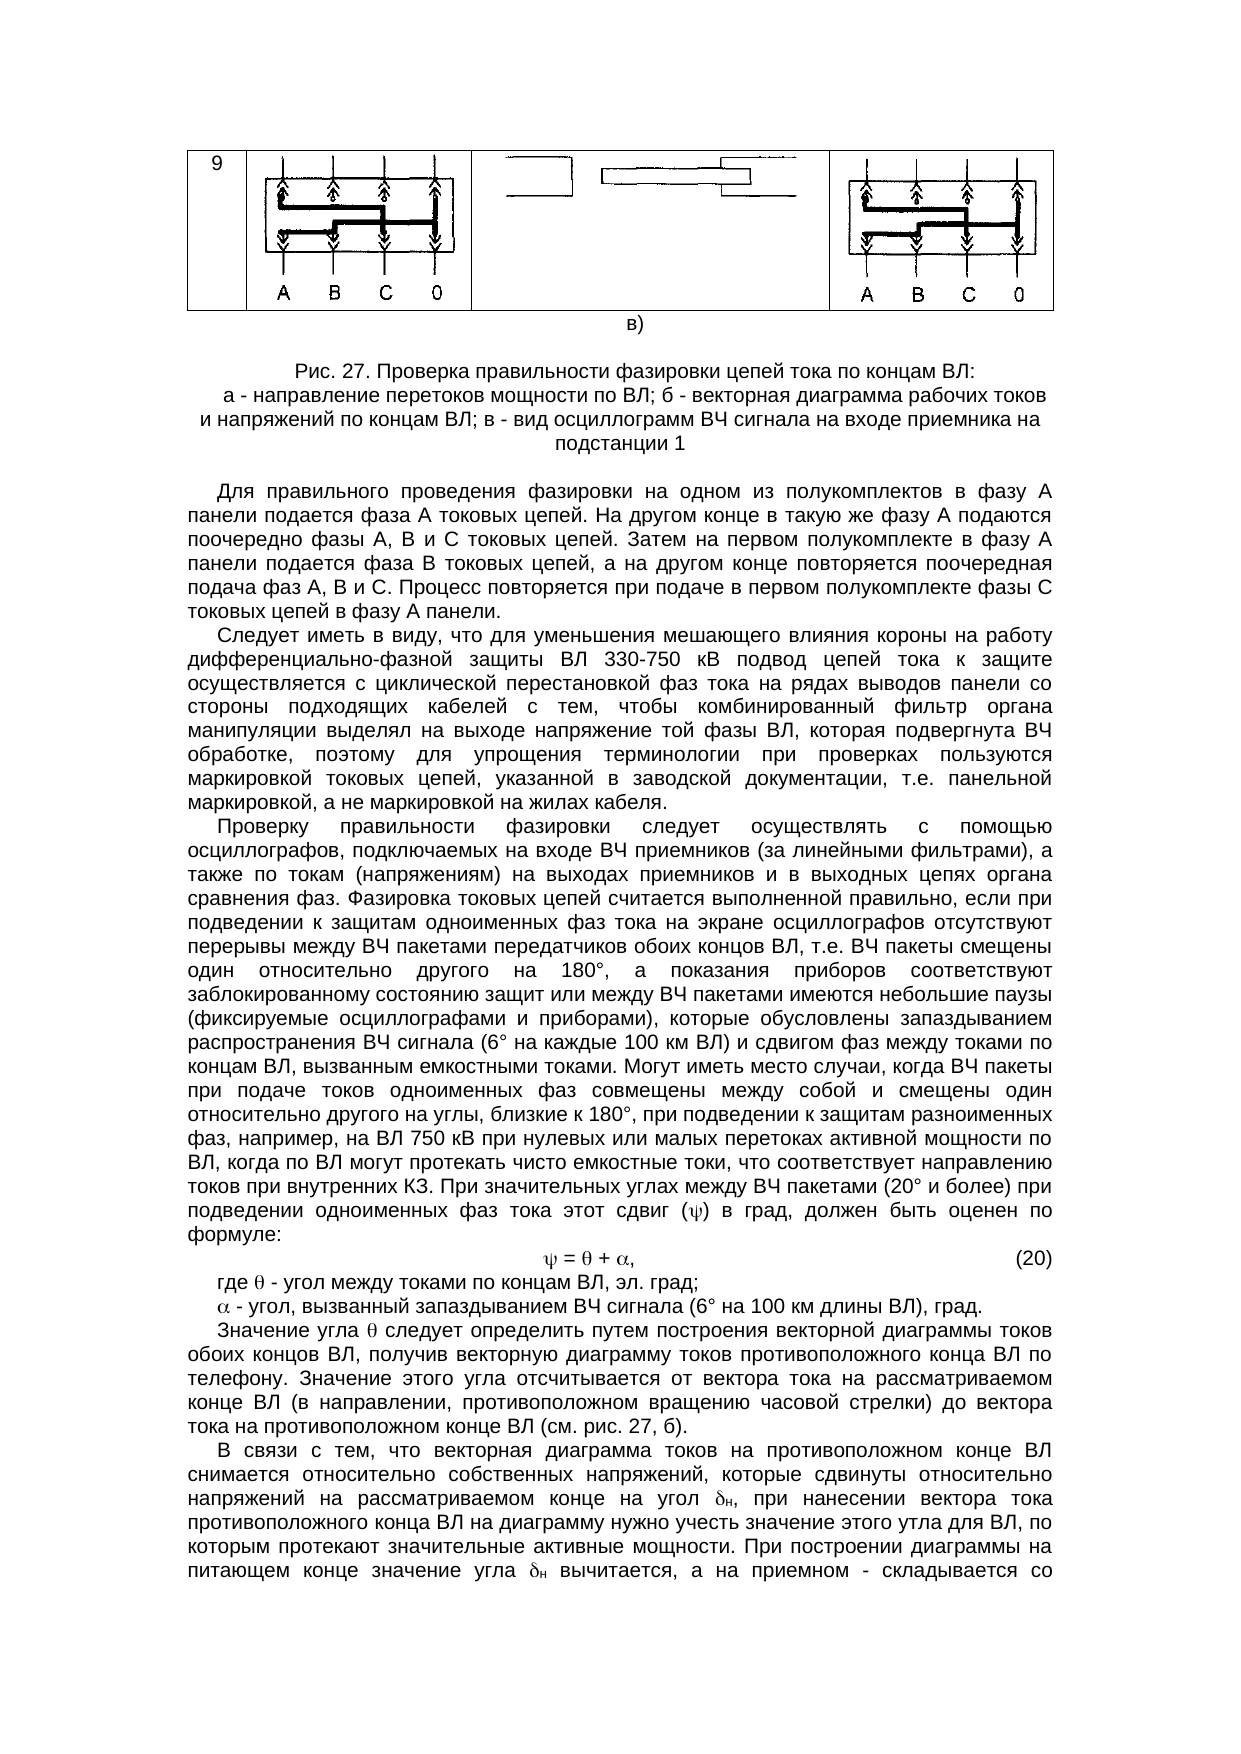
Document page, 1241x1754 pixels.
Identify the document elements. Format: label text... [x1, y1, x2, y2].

text В связи с тем, что векторная диаграмма токов на противоположном конце ВЛ снимается относительно собственных напряжений, которые сдвинуты относительно напряжений на рассматриваемом конце на угол н, при нанесении вектора тока противоположного конца ВЛ на диаграмму нужно учесть значение этого утла для ВЛ, по которым протекают значительные активные мощности. При построении диаграммы на питающем конце значение угла н вычитается, а на приемном - складывается со [187, 1438, 1053, 1582]
text Рис. 27. Проверка правильности фазировки цепей тока по концам ВЛ: [187, 359, 1053, 383]
text Для правильного проведения фазировки на одном из полукомплектов в фазу А панели подается фаза А токовых цепей. На другом конце в такую же фазу А подаются поочередно фазы А, В и С токовых цепей. Затем на первом полукомплекте в фазу А панели подается фаза В токовых цепей, а на другом конце повторяется поочередная подача фаз А, В и С. Процесс повторяется при подаче в первом полукомплекте фазы С токовых цепей в фазу А панели. [187, 479, 1053, 622]
text Значение угла  следует определить путем построения векторной диаграммы токов обоих концов ВЛ, получив векторную диаграмму токов противоположного конца ВЛ по телефону. Значение этого угла отсчитывается от вектора тока на рассматриваемом конце ВЛ (в направлении, противоположном вращению часовой стрелки) до вектора тока на противоположном конце ВЛ (см. рис. 27, б). [187, 1318, 1053, 1438]
text а - направление перетоков мощности по ВЛ; б - векторная диаграмма рабочих токов и напряжений по концам ВЛ; в - вид осциллограмм ВЧ сигнала на входе приемника на подстанции 1 [187, 383, 1053, 455]
text где  - угол между токами по концам ВЛ, эл. град; [187, 1269, 1053, 1294]
table_cell [472, 151, 829, 310]
text  - угол, вызванный запаздыванием ВЧ сигнала (6° на 100 км длины ВЛ), град. [187, 1294, 1053, 1318]
table_cell 9 [188, 151, 246, 310]
text в) [187, 311, 1053, 335]
text Проверку правильности фазировки следует осуществлять с помощью осциллографов, подключаемых на входе ВЧ приемников (за линейными фильтрами), а также по токам (напряжениям) на выходах приемников и в выходных цепях органа сравнения фаз. Фазировка токовых цепей считается выполненной правильно, если при подведении к защитам одноименных фаз тока на экране осциллографов отсутствуют перерывы между ВЧ пакетами передатчиков обоих концов ВЛ, т.е. ВЧ пакеты смещены один относительно другого на 180°, а показания приборов соответствуют заблокированному состоянию защит или между ВЧ пакетами имеются небольшие паузы (фиксируемые осциллографами и приборами), которые обусловлены запаздыванием распространения ВЧ сигнала (6° на каждые 100 км ВЛ) и сдвигом фаз между токами по концам ВЛ, вызванным емкостными токами. Могут иметь место случаи, когда ВЧ пакеты при подаче токов одноименных фаз совмещены между собой и смещены один относительно другого на углы, близкие к 180°, при подведении к защитам разноименных фаз, например, на ВЛ 750 кВ при нулевых или малых перетоках активной мощности по ВЛ, когда по ВЛ могут протекать чисто емкостные токи, что соответствует направлению токов при внутренних КЗ. При значительных углах между ВЧ пакетами (20° и более) при подведении одноименных фаз тока этот сдвиг () в град, должен быть оценен по формуле: [187, 814, 1053, 1246]
text Следует иметь в виду, что для уменьшения мешающего влияния короны на работу дифференциально-фазной защиты ВЛ 330-750 кВ подвод цепей тока к защите осуществляется с циклической перестановкой фаз тока на рядах выводов панели со стороны подходящих кабелей с тем, чтобы комбинированный фильтр органа манипуляции выделял на выходе напряжение той фазы ВЛ, которая подвергнута ВЧ обработке, поэтому для упрощения терминологии при проверках пользуются маркировкой токовых цепей, указанной в заводской документации, т.е. панельной маркировкой, а не маркировкой на жилах кабеля. [187, 622, 1053, 814]
table_cell [247, 151, 471, 310]
text  =  + , (20) [187, 1246, 1053, 1269]
